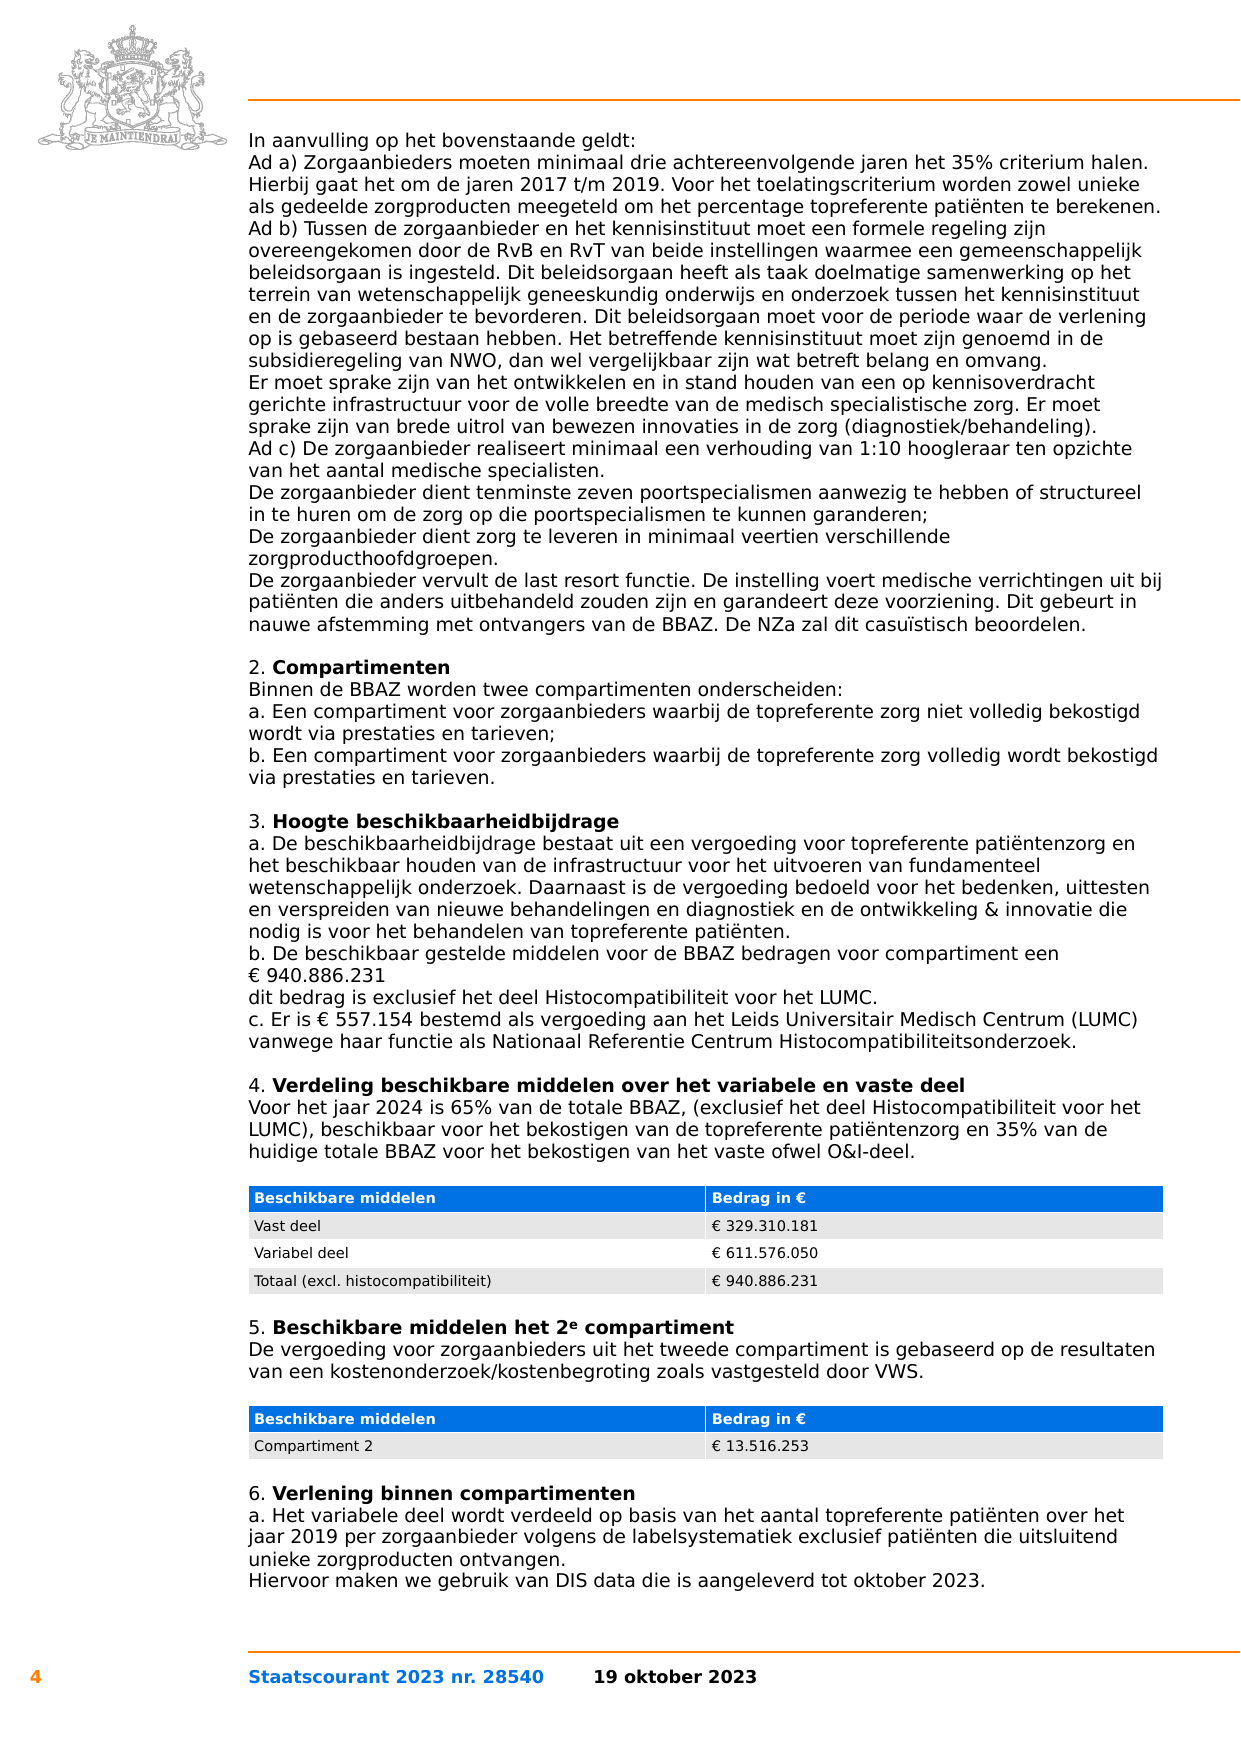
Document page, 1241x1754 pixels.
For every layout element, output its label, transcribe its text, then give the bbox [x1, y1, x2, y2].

table_cell € 940.886.231 [706, 1268, 1163, 1294]
text Binnen de BBAZ worden twee compartimenten onderscheiden: [248, 679, 1163, 701]
text Ad a) Zorgaanbieders moeten minimaal drie achtereenvolgende jaren het 35% criterium halen. Hierbij gaat het om de jaren 2017 t/m 2019. Voor het toelatingscriterium worden zowel unieke als gedeelde zorgproducten meegeteld om het percentage topreferente patiënten te berekenen. [248, 152, 1163, 218]
table_cell € 611.576.050 [706, 1240, 1163, 1267]
table_cell € 13.516.253 [706, 1433, 1163, 1459]
table_header Beschikbare middelen [249, 1186, 705, 1212]
table_cell Totaal (excl. histocompatibiliteit) [249, 1268, 705, 1294]
text De zorgaanbieder dient zorg te leveren in minimaal veertien verschillende zorgproducthoofdgroepen. [248, 526, 1163, 569]
text Hiervoor maken we gebruik van DIS data die is aangeleverd tot oktober 2023. [248, 1570, 1163, 1592]
text Er moet sprake zijn van het ontwikkelen en in stand houden van een op kennisoverdracht gerichte infrastructuur voor de volle breedte van de medisch specialistische zorg. Er moet sprake zijn van brede uitrol van bewezen innovaties in de zorg (diagnostiek/behandeling). [248, 372, 1163, 438]
text De zorgaanbieder vervult de last resort functie. De instelling voert medische verrichtingen uit bij patiënten die anders uitbehandeld zouden zijn en garandeert deze voorziening. Dit gebeurt in nauwe afstemming met ontvangers van de BBAZ. De NZa zal dit casuïstisch beoordelen. [248, 569, 1163, 635]
text a. De beschikbaarheidbijdrage bestaat uit een vergoeding voor topreferente patiëntenzorg en het beschikbaar houden van de infrastructuur voor het uitvoeren van fundamenteel wetenschappelijk onderzoek. Daarnaast is de vergoeding bedoeld voor het bedenken, uittesten en verspreiden van nieuwe behandelingen en diagnostiek en de ontwikkeling & innovatie die nodig is voor het behandelen van topreferente patiënten. [248, 833, 1163, 943]
table_cell Vast deel [249, 1213, 705, 1239]
text 6. Verlening binnen compartimenten [248, 1482, 1163, 1504]
text a. Het variabele deel wordt verdeeld op basis van het aantal topreferente patiënten over het jaar 2019 per zorgaanbieder volgens de labelsystematiek exclusief patiënten die uitsluitend unieke zorgproducten ontvangen. [248, 1504, 1163, 1570]
table_cell Compartiment 2 [249, 1433, 705, 1459]
text Ad b) Tussen de zorgaanbieder en het kennisinstituut moet een formele regeling zijn overeengekomen door de RvB en RvT van beide instellingen waarmee een gemeenschappelijk beleidsorgaan is ingesteld. Dit beleidsorgaan heeft als taak doelmatige samenwerking op het terrein van wetenschappelijk geneeskundig onderwijs en onderzoek tussen het kennisinstituut en de zorgaanbieder te bevorderen. Dit beleidsorgaan moet voor de periode waar de verlening op is gebaseerd bestaan hebben. Het betreffende kennisinstituut moet zijn genoemd in de subsidieregeling van NWO, dan wel vergelijkbaar zijn wat betreft belang en omvang. [248, 218, 1163, 372]
text De vergoeding voor zorgaanbieders uit het tweede compartiment is gebaseerd op de resultaten van een kostenonderzoek/kostenbegroting zoals vastgesteld door VWS. [248, 1339, 1163, 1383]
text In aanvulling op het bovenstaande geldt: [248, 130, 1163, 152]
table_header Bedrag in € [706, 1186, 1163, 1212]
table_header Bedrag in € [706, 1406, 1163, 1432]
text b. Een compartiment voor zorgaanbieders waarbij de topreferente zorg volledig wordt bekostigd via prestaties en tarieven. [248, 745, 1163, 789]
text c. Er is € 557.154 bestemd als vergoeding aan het Leids Universitair Medisch Centrum (LUMC) vanwege haar functie als Nationaal Referentie Centrum Histocompatibiliteitsonderzoek. [248, 1009, 1163, 1053]
text 2. Compartimenten [248, 657, 1163, 679]
text b. De beschikbaar gestelde middelen voor de BBAZ bedragen voor compartiment een € 940.886.231 [248, 943, 1163, 987]
table_cell Variabel deel [249, 1240, 705, 1267]
table_cell € 329.310.181 [706, 1213, 1163, 1239]
text 5. Beschikbare middelen het 2e compartiment [248, 1317, 1163, 1339]
text 4. Verdeling beschikbare middelen over het variabele en vaste deel [248, 1075, 1163, 1097]
text De zorgaanbieder dient tenminste zeven poortspecialismen aanwezig te hebben of structureel in te huren om de zorg op die poortspecialismen te kunnen garanderen; [248, 482, 1163, 526]
text Voor het jaar 2024 is 65% van de totale BBAZ, (exclusief het deel Histocompatibiliteit voor het LUMC), beschikbaar voor het bekostigen van de topreferente patiëntenzorg en 35% van de huidige totale BBAZ voor het bekostigen van het vaste ofwel O&I-deel. [248, 1097, 1163, 1163]
text Ad c) De zorgaanbieder realiseert minimaal een verhouding van 1:10 hoogleraar ten opzichte van het aantal medische specialisten. [248, 438, 1163, 482]
text dit bedrag is exclusief het deel Histocompatibiliteit voor het LUMC. [248, 987, 1163, 1009]
picture [38, 25, 227, 150]
text a. Een compartiment voor zorgaanbieders waarbij de topreferente zorg niet volledig bekostigd wordt via prestaties en tarieven; [248, 701, 1163, 745]
table_header Beschikbare middelen [249, 1406, 705, 1432]
text 3. Hoogte beschikbaarheidbijdrage [248, 811, 1163, 833]
